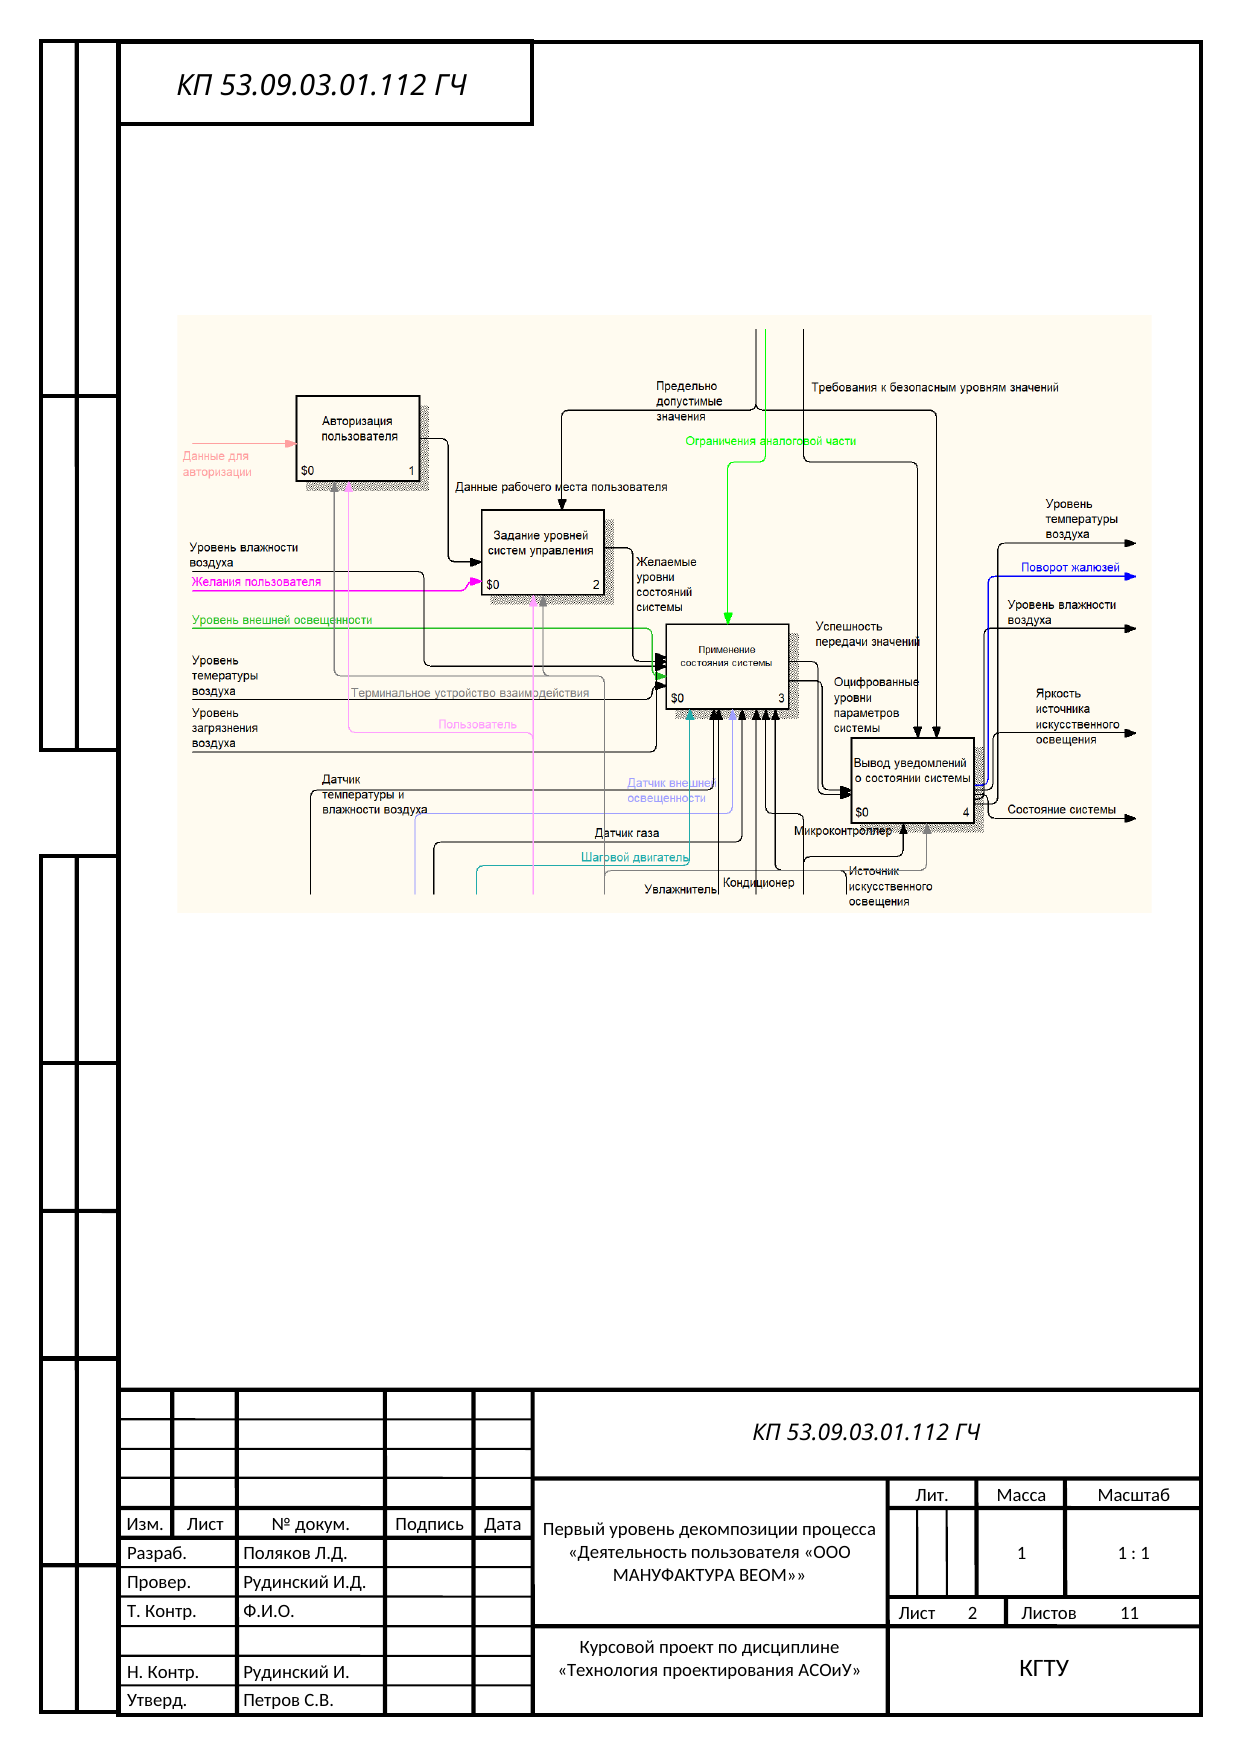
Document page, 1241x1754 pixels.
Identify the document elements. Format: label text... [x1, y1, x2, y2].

picture [177, 315, 1152, 913]
text КП 53.09.03.01.112 ГЧ [150, 64, 496, 103]
